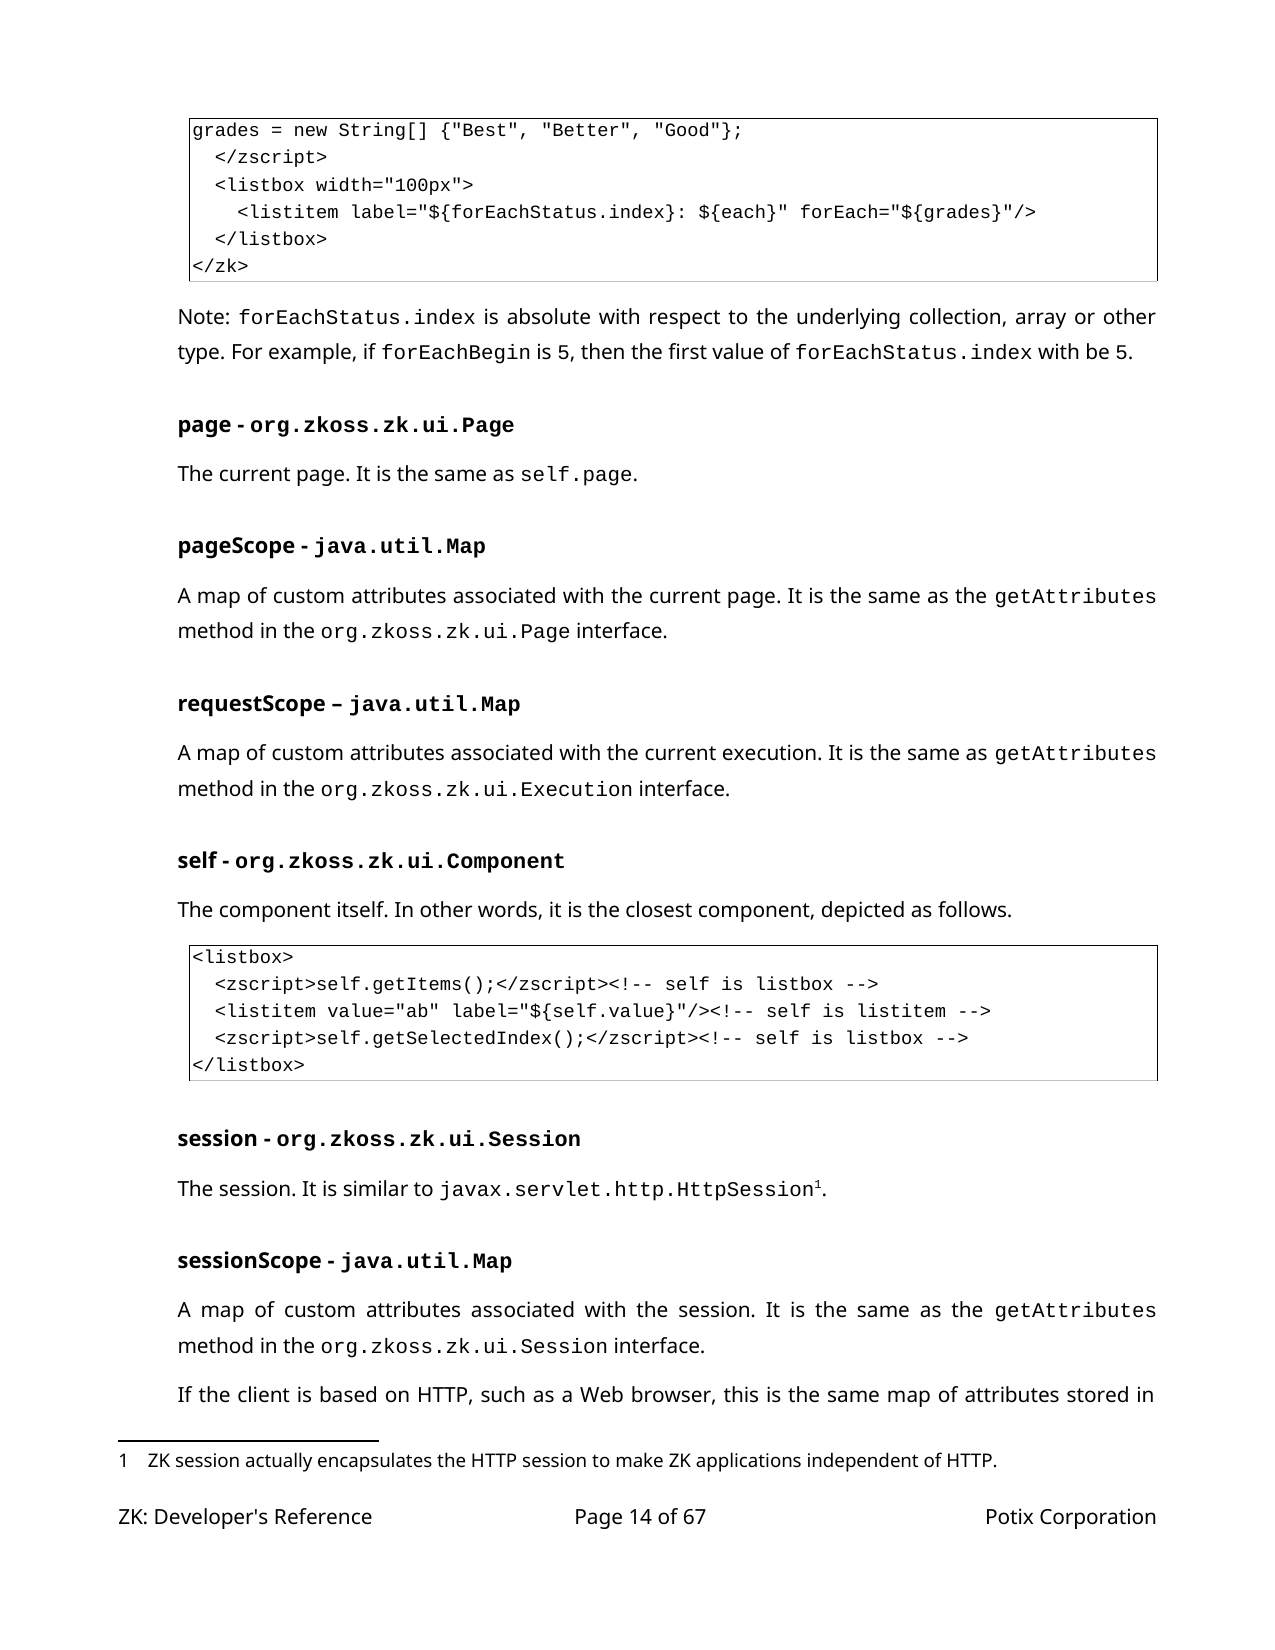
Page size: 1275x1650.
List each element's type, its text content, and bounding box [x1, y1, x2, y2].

text <listitem label="${forEachStatus.index}: ${each}" forEach="${grades}"/> [190, 200, 1157, 224]
subtitle self - org.zkoss.zk.ui.Component [177, 845, 1157, 875]
text The current page. It is the same as self.page. [177, 459, 1157, 488]
text </zscript> [190, 145, 1157, 169]
text <listitem value="ab" label="${self.value}"/><!-- self is listitem --> [190, 999, 1157, 1023]
text The session. It is similar to javax.servlet.http.HttpSession. [177, 1174, 1157, 1202]
subtitle pageScope - java.util.Map [177, 530, 1157, 560]
text </listbox> [190, 227, 1157, 251]
subtitle sessionScope - java.util.Map [177, 1245, 1157, 1275]
text ZK session actually encapsulates the HTTP session to make ZK applications independent of HTTP. [118, 1447, 1157, 1473]
subtitle page - org.zkoss.zk.ui.Page [177, 408, 1157, 439]
text <listbox> [190, 946, 1157, 969]
text If the client is based on HTTP, such as a Web browser, this is the same map of attributes stored in [177, 1380, 1157, 1408]
text <listbox width="100px"> [190, 172, 1157, 197]
text <zscript>self.getSelectedIndex();</zscript><!-- self is listbox --> [190, 1026, 1157, 1050]
subtitle requestScope – java.util.Map [177, 688, 1157, 718]
text </listbox> [190, 1053, 1157, 1080]
text grades = new String[] {"Best", "Better", "Good"}; [190, 119, 1157, 142]
text <zscript>self.getItems();</zscript><!-- self is listbox --> [190, 972, 1157, 996]
text A map of custom attributes associated with the session. It is the same as the getAttributes method in the org.zkoss.zk.ui.Session interface. [177, 1296, 1157, 1359]
text Note: forEachStatus.index is absolute with respect to the underlying collection, array or other type. For example, if forEachBegin is 5, then the first value of forEachStatus.index with be 5. [177, 302, 1157, 366]
text </zk> [190, 254, 1157, 281]
subtitle session - org.zkoss.zk.ui.Session [177, 1123, 1157, 1153]
text The component itself. In other words, it is the closest component, depicted as follows. [177, 896, 1157, 924]
text A map of custom attributes associated with the current execution. It is the same as getAttributes method in the org.zkoss.zk.ui.Execution interface. [177, 738, 1157, 802]
text A map of custom attributes associated with the current page. It is the same as the getAttributes method in the org.zkoss.zk.ui.Page interface. [177, 581, 1157, 645]
